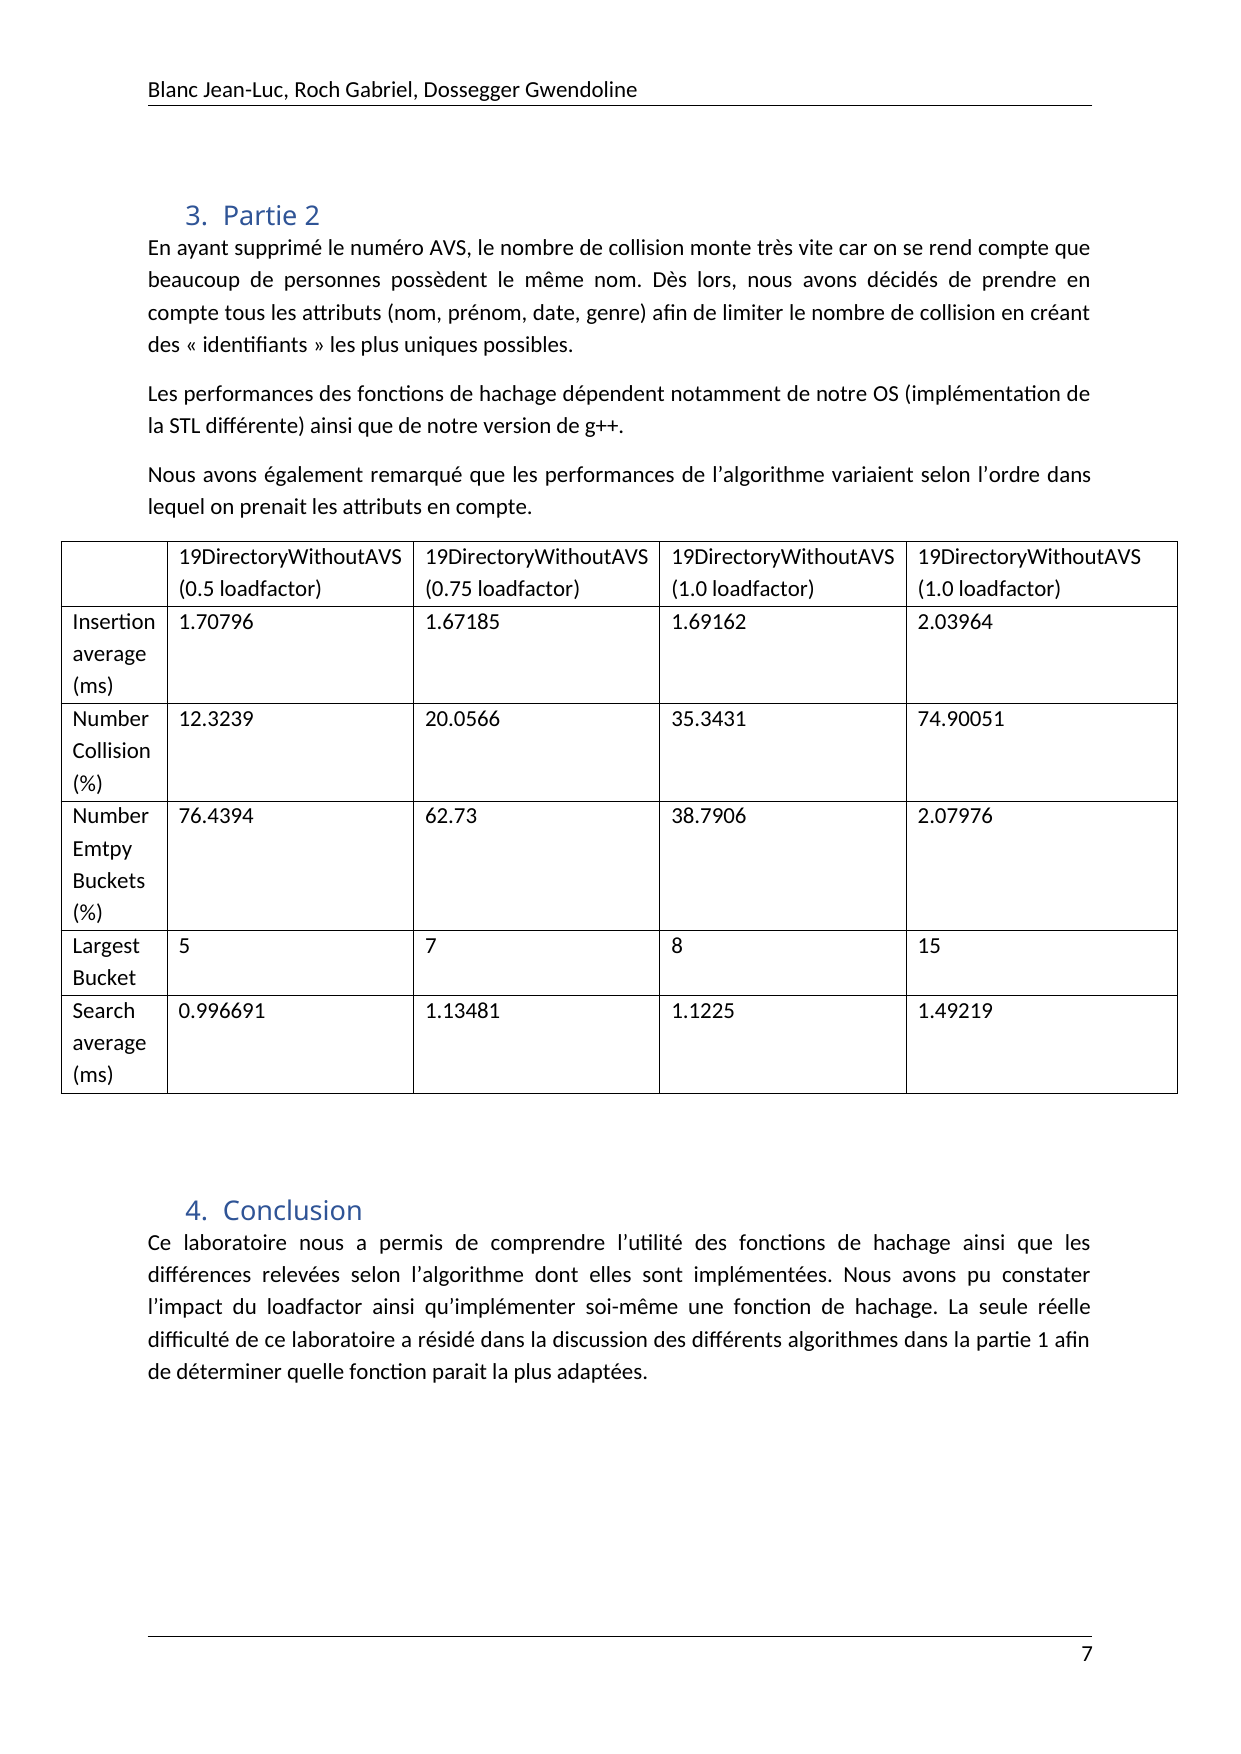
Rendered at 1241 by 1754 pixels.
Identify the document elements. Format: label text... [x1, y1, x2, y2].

table_cell 1.67185 [414, 607, 659, 703]
table_cell Largest Bucket [62, 931, 167, 995]
table_cell 2.07976 [907, 802, 1177, 930]
table_cell 1.1225 [660, 996, 906, 1092]
text Nous avons également remarqué que les performances de l’algorithme variaient selon l’ordre dans lequel on prenait les attributs en compte. [148, 460, 1092, 520]
table_cell Insertion average (ms) [62, 607, 167, 703]
table_header [62, 542, 167, 606]
table_cell 1.69162 [660, 607, 906, 703]
table_cell 38.7906 [660, 802, 906, 930]
table_cell 1.49219 [907, 996, 1177, 1092]
table_header 19DirectoryWithoutAVS (1.0 loadfactor) [660, 542, 906, 606]
table_cell Number Emtpy Buckets (%) [62, 802, 167, 930]
text Les performances des fonctions de hachage dépendent notamment de notre OS (implémentation de la STL différente) ainsi que de notre version de g++. [148, 379, 1092, 439]
table_cell 62.73 [414, 802, 659, 930]
text En ayant supprimé le numéro AVS, le nombre de collision monte très vite car on se rend compte que beaucoup de personnes possèdent le même nom. Dès lors, nous avons décidés de prendre en compte tous les attributs (nom, prénom, date, genre) afin de limiter le nombre de collision en créant des « identifiants » les plus uniques possibles. [148, 233, 1092, 358]
table_cell 15 [907, 931, 1177, 995]
text Ce laboratoire nous a permis de comprendre l’utilité des fonctions de hachage ainsi que les différences relevées selon l’algorithme dont elles sont implémentées. Nous avons pu constater l’impact du loadfactor ainsi qu’implémenter soi-même une fonction de hachage. La seule réelle difficulté de ce laboratoire a résidé dans la discussion des différents algorithmes dans la partie 1 afin de déterminer quelle fonction parait la plus adaptées. [148, 1228, 1092, 1385]
table_cell 8 [660, 931, 906, 995]
table_cell 1.70796 [168, 607, 413, 703]
subtitle Partie 2 [185, 197, 1092, 233]
table_cell Search average (ms) [62, 996, 167, 1092]
table_cell 1.13481 [414, 996, 659, 1092]
table_cell 35.3431 [660, 704, 906, 801]
table_cell Number Collision (%) [62, 704, 167, 801]
table_cell 74.90051 [907, 704, 1177, 801]
table_cell 0.996691 [168, 996, 413, 1092]
table_cell 76.4394 [168, 802, 413, 930]
table_cell 2.03964 [907, 607, 1177, 703]
table_cell 5 [168, 931, 413, 995]
table_cell 20.0566 [414, 704, 659, 801]
subtitle Conclusion [185, 1191, 1092, 1228]
table_cell 12.3239 [168, 704, 413, 801]
table_header 19DirectoryWithoutAVS (1.0 loadfactor) [907, 542, 1177, 606]
table_header 19DirectoryWithoutAVS (0.75 loadfactor) [414, 542, 659, 606]
table_header 19DirectoryWithoutAVS (0.5 loadfactor) [168, 542, 413, 606]
table_cell 7 [414, 931, 659, 995]
